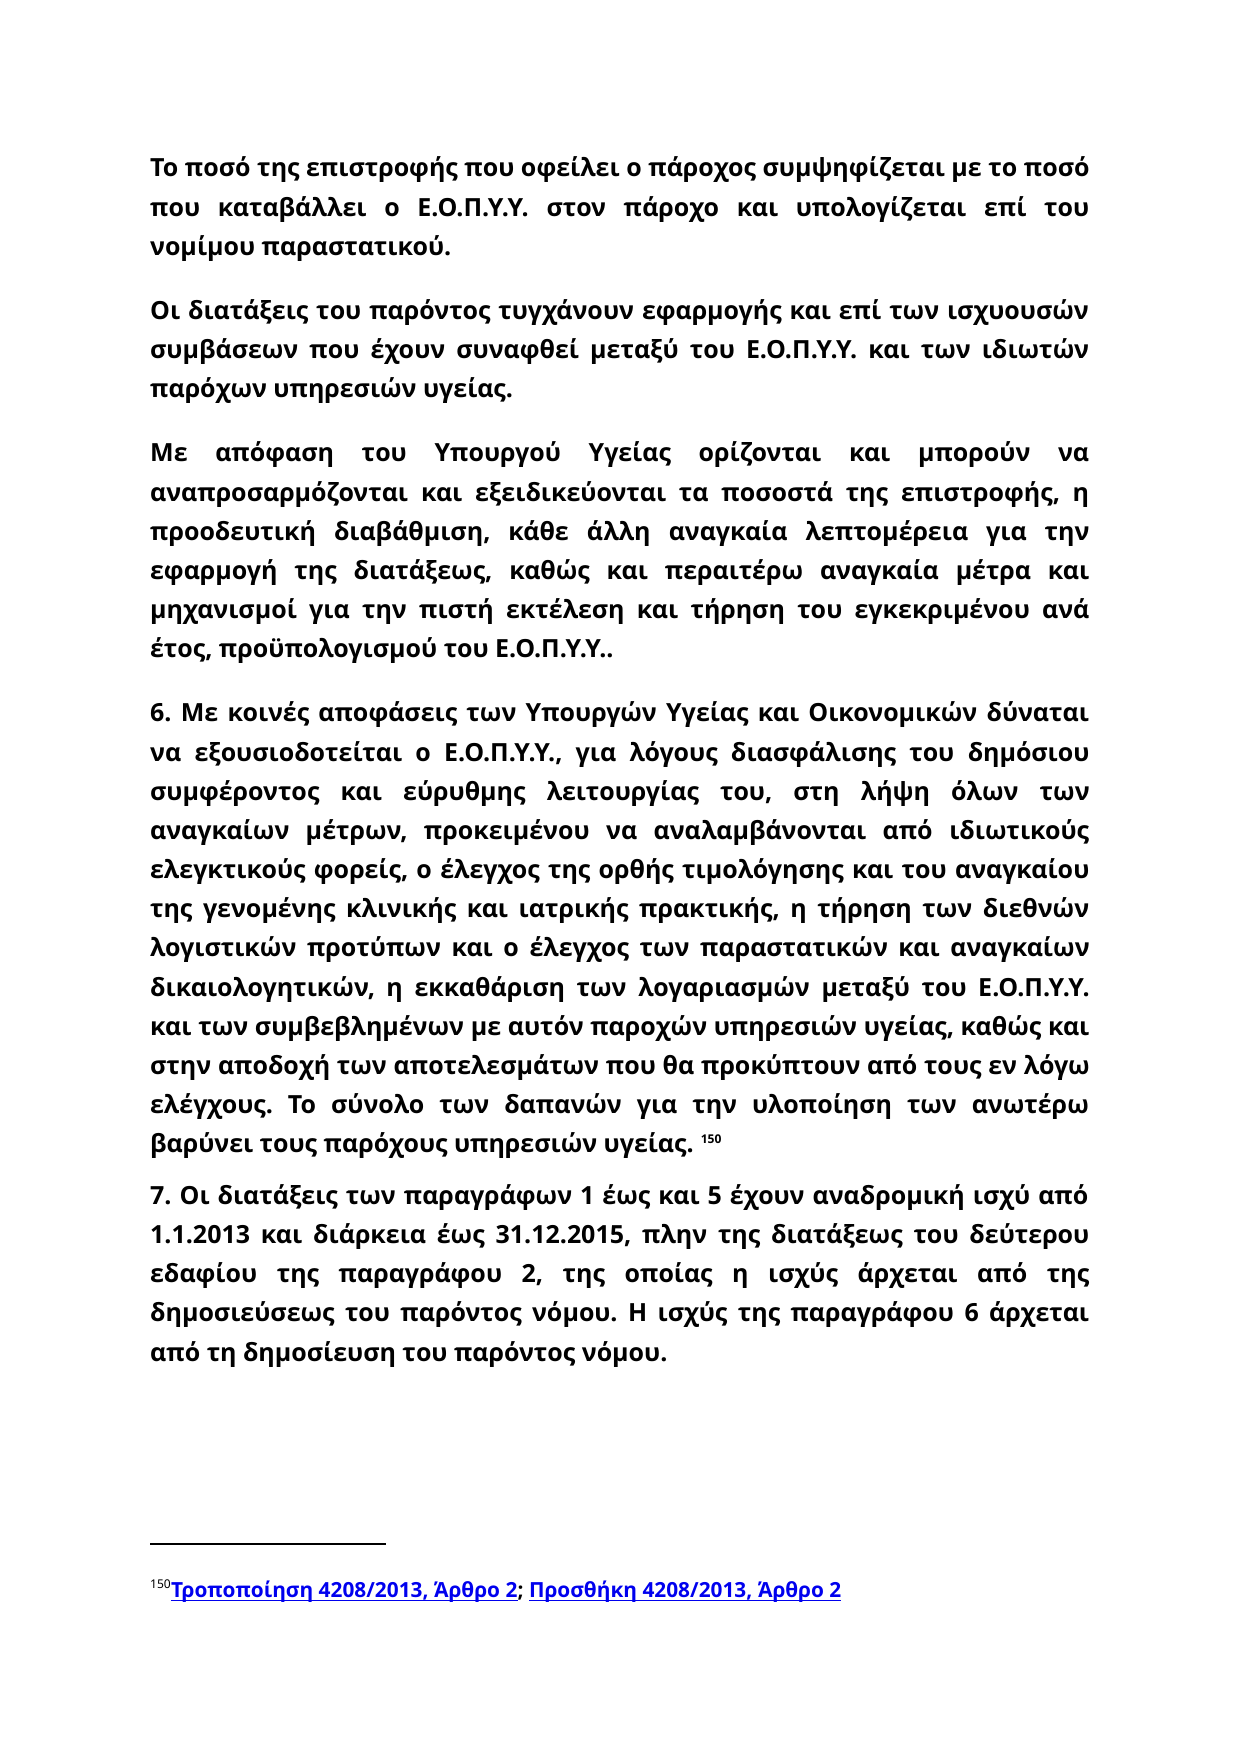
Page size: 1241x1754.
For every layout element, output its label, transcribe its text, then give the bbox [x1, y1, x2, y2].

text Με απόφαση του Υπουργού Υγείας ορίζονται και μπορούν να αναπροσαρμόζονται και εξειδικεύονται τα ποσοστά της επιστροφής, η προοδευτική διαβάθμιση, κάθε άλλη αναγκαία λεπτομέρεια για την εφαρμογή της διατάξεως, καθώς και περαιτέρω αναγκαία μέτρα και μηχανισμοί για την πιστή εκτέλεση και τήρηση του εγκεκριμένου ανά έτος, προϋπολογισμού του Ε.Ο.Π.Υ.Υ.. [150, 435, 1090, 665]
text Τροποποίηση 4208/2013, Άρθρο 2; Προσθήκη 4208/2013, Άρθρο 2 [150, 1576, 1090, 1604]
text Το ποσό της επιστροφής που οφείλει ο πάροχος συμψηφίζεται με το ποσό που καταβάλλει ο Ε.Ο.Π.Υ.Υ. στον πάροχο και υπολογίζεται επί του νομίμου παραστατικού. [150, 150, 1090, 262]
text Οι διατάξεις του παρόντος τυγχάνουν εφαρμογής και επί των ισχυουσών συμβάσεων που έχουν συναφθεί μεταξύ του Ε.Ο.Π.Υ.Υ. και των ιδιωτών παρόχων υπηρεσιών υγείας. [150, 292, 1090, 405]
text 7. Οι διατάξεις των παραγράφων 1 έως και 5 έχουν αναδρομική ισχύ από 1.1.2013 και διάρκεια έως 31.12.2015, πλην της διατάξεως του δεύτερου εδαφίου της παραγράφου 2, της οποίας η ισχύς άρχεται από της δημοσιεύσεως του παρόντος νόμου. Η ισχύς της παραγράφου 6 άρχεται από τη δημοσίευση του παρόντος νόμου. [150, 1177, 1090, 1368]
text 6. Με κοινές αποφάσεις των Υπουργών Υγείας και Οικονομικών δύναται να εξουσιοδοτείται ο Ε.Ο.Π.Υ.Υ., για λόγους διασφάλισης του δημόσιου συμφέροντος και εύρυθμης λειτουργίας του, στη λήψη όλων των αναγκαίων μέτρων, προκειμένου να αναλαμβάνονται από ιδιωτικούς ελεγκτικούς φορείς, ο έλεγχος της ορθής τιμολόγησης και του αναγκαίου της γενομένης κλινικής και ιατρικής πρακτικής, η τήρηση των διεθνών λογιστικών προτύπων και ο έλεγχος των παραστατικών και αναγκαίων δικαιολογητικών, η εκκαθάριση των λογαριασμών μεταξύ του Ε.Ο.Π.Υ.Υ. και των συμβεβλημένων με αυτόν παροχών υπηρεσιών υγείας, καθώς και στην αποδοχή των αποτελεσμάτων που θα προκύπτουν από τους εν λόγω ελέγχους. Το σύνολο των δαπανών για την υλοποίηση των ανωτέρω βαρύνει τους παρόχους υπηρεσιών υγείας. [150, 695, 1090, 1160]
